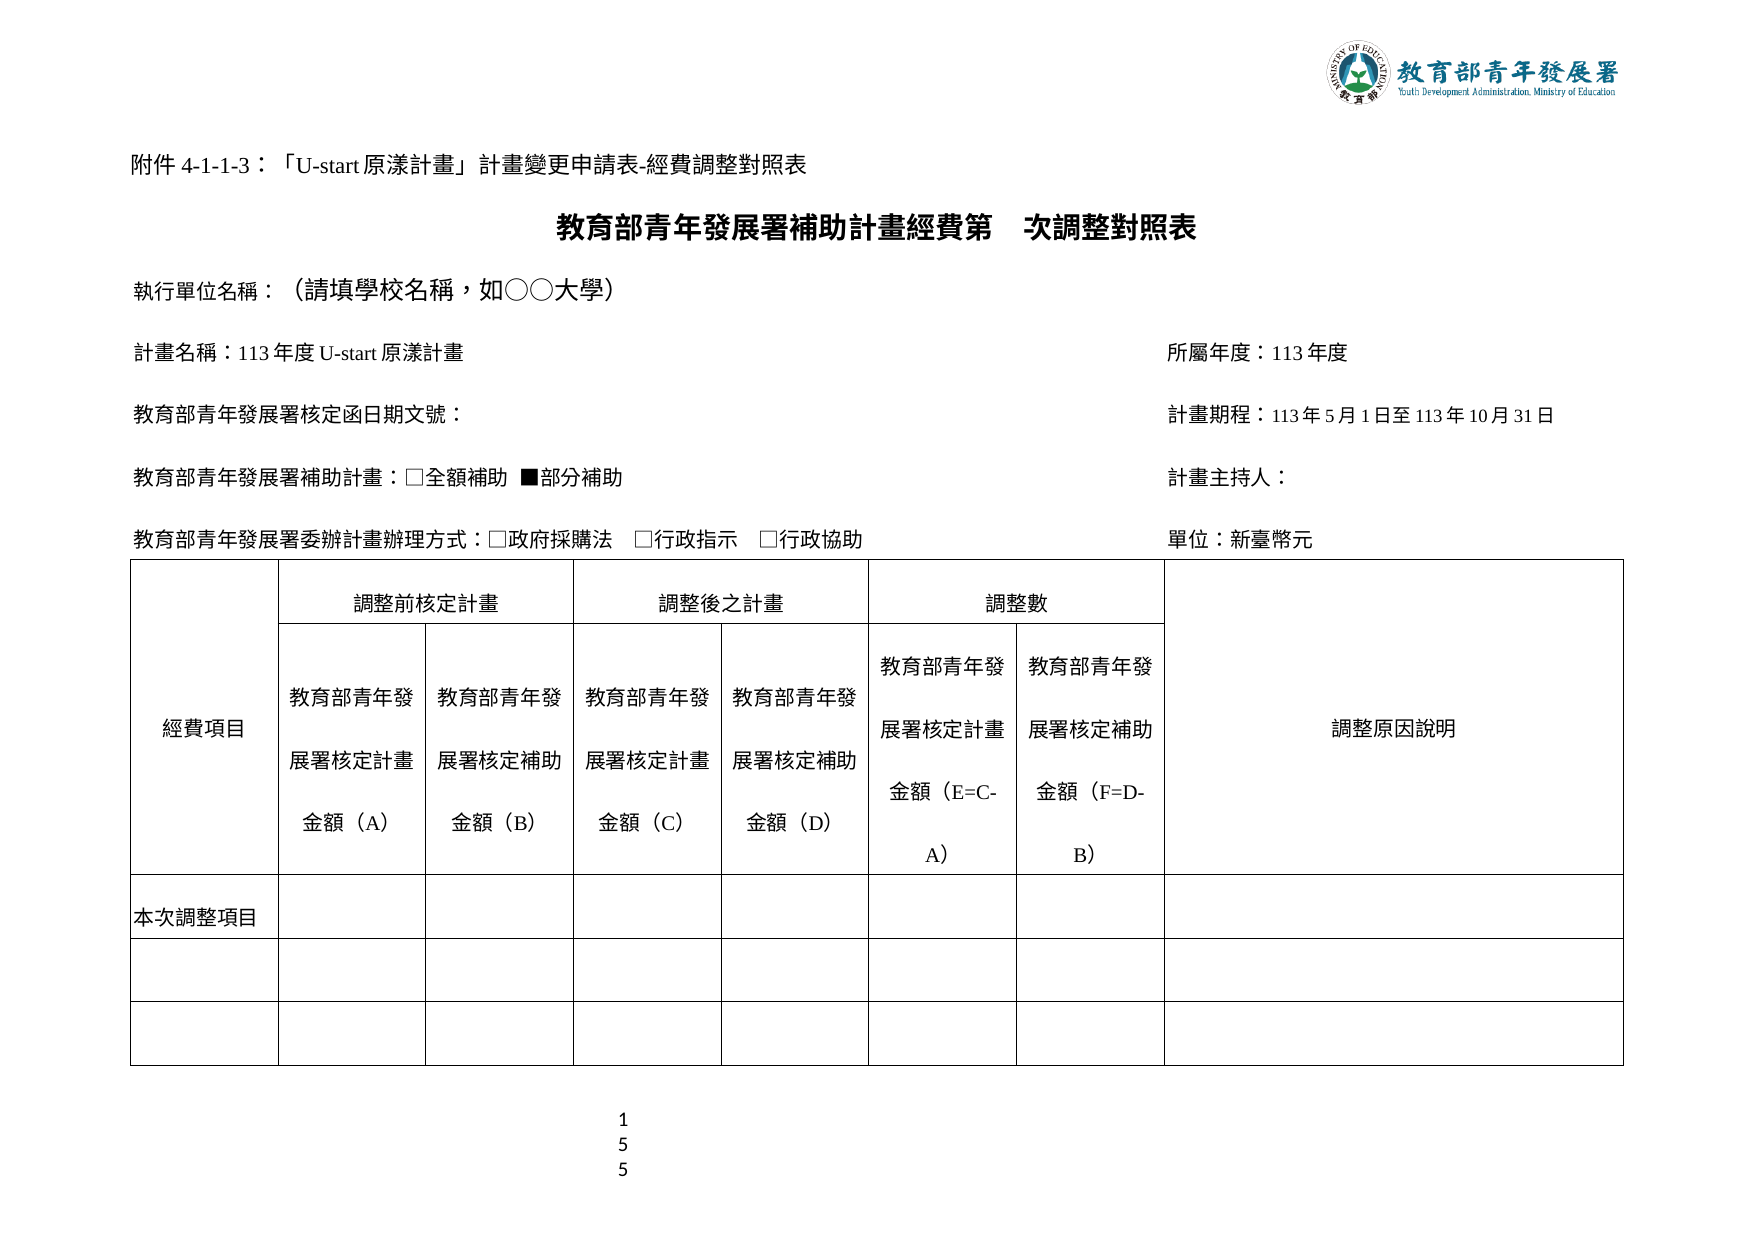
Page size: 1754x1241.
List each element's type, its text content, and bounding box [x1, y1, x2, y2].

table_cell 調整前核定計畫 [279, 560, 573, 623]
table_cell [279, 1002, 425, 1064]
table_cell [1017, 939, 1164, 1001]
table_cell [574, 939, 721, 1001]
table_cell 教育部青年發展署核定計畫金額（A） [279, 624, 425, 874]
table_cell [426, 1002, 573, 1064]
table_cell [426, 875, 573, 937]
table_cell [426, 939, 573, 1001]
table_cell [722, 939, 868, 1001]
table_cell 經費項目 [131, 560, 278, 874]
table_cell 執行單位名稱：（請填學校名稱，如○○大學） [131, 247, 1623, 309]
table_cell 教育部青年發展署補助計畫：□全額補助 ■部分補助 [131, 434, 1164, 497]
table_cell 單位：新臺幣元 [1164, 497, 1623, 559]
table_cell [1165, 939, 1623, 1001]
table_cell 教育部青年發展署核定計畫金額（C） [574, 624, 721, 874]
table_cell 教育部青年發展署核定計畫金額（E=C-A） [869, 624, 1016, 874]
table_cell [131, 1002, 278, 1064]
table_cell 教育部青年發展署核定補助金額（F=D-B） [1017, 624, 1164, 874]
table_cell 所屬年度：113年度 [1164, 309, 1623, 372]
table_cell [869, 1002, 1016, 1064]
table_cell [574, 1002, 721, 1064]
table_cell [1165, 1002, 1623, 1064]
table_cell [722, 875, 868, 937]
table_cell [574, 875, 721, 937]
table_cell 調整數 [869, 560, 1164, 623]
table_cell 教育部青年發展署核定函日期文號： [131, 372, 1164, 434]
table_cell 計畫主持人： [1164, 434, 1623, 497]
table_cell 調整原因說明 [1165, 560, 1623, 874]
table_cell [1017, 875, 1164, 937]
table_cell 本次調整項目 [131, 875, 278, 937]
table_cell 調整後之計畫 [574, 560, 868, 623]
table_cell [1165, 875, 1623, 937]
table_cell [1017, 1002, 1164, 1064]
table_cell [131, 939, 278, 1001]
table_cell 計畫名稱：113年度U-start原漾計畫 [131, 309, 1164, 372]
text 附件4-1-1-3：「U-start原漾計畫」計畫變更申請表-經費調整對照表 [131, 122, 1623, 184]
table_cell [869, 875, 1016, 937]
table_cell [722, 1002, 868, 1064]
table_cell [279, 939, 425, 1001]
table_cell [279, 875, 425, 937]
table_cell 計畫期程：113年5月1日至113年10月31日 [1164, 372, 1623, 434]
table_header 教育部青年發展署補助計畫經費第 次調整對照表 [131, 184, 1623, 247]
table_cell 教育部青年發展署委辦計畫辦理方式：□政府採購法 □行政指示 □行政協助 [131, 497, 1164, 559]
table_cell [869, 939, 1016, 1001]
table_cell 教育部青年發展署核定補助金額（D） [722, 624, 868, 874]
table_cell 教育部青年發展署核定補助金額（B） [426, 624, 573, 874]
